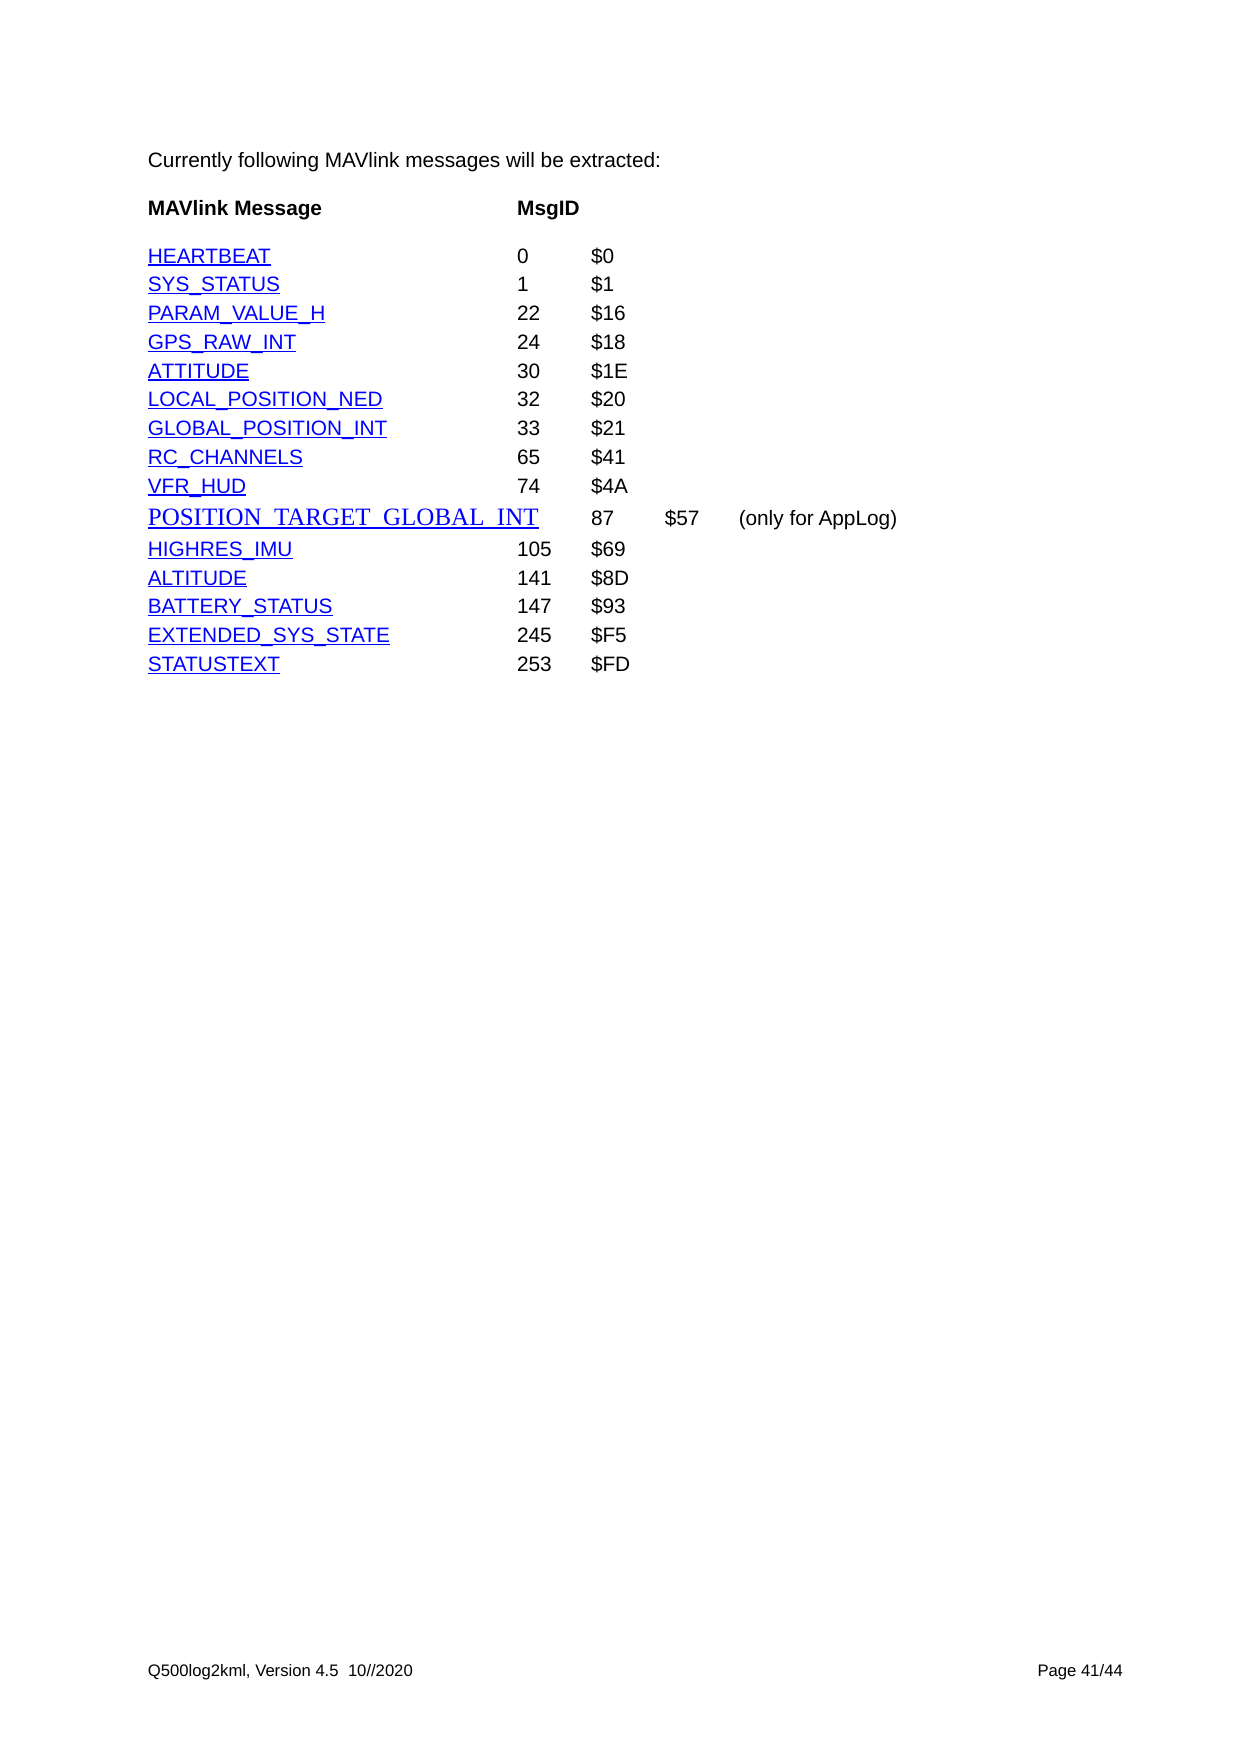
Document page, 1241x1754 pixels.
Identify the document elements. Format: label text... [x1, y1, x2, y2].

text ATTITUDE 30 $1E [148, 358, 1093, 382]
text MAVlink Message MsgID [148, 196, 1093, 219]
text STATUSTEXT 253 $FD [148, 652, 1093, 676]
text POSITION_TARGET_GLOBAL_INT 87 $57 (only for AppLog) [148, 502, 1093, 531]
text VFR_HUD 74 $4A [148, 473, 1093, 497]
text Currently following MAVlink messages will be extracted: [148, 148, 1093, 172]
text ALTITUDE 141 $8D [148, 565, 1093, 589]
text PARAM_VALUE_H 22 $16 [148, 301, 1093, 325]
text GPS_RAW_INT 24 $18 [148, 330, 1093, 354]
text GLOBAL_POSITION_INT 33 $21 [148, 416, 1093, 440]
text HIGHRES_IMU 105 $69 [148, 537, 1093, 561]
text HEARTBEAT 0 $0 [148, 243, 1093, 267]
text SYS_STATUS 1 $1 [148, 272, 1093, 296]
text LOCAL_POSITION_NED 32 $20 [148, 387, 1093, 411]
text BATTERY_STATUS 147 $93 [148, 594, 1093, 618]
text RC_CHANNELS 65 $41 [148, 445, 1093, 469]
text EXTENDED_SYS_STATE 245 $F5 [148, 623, 1093, 647]
